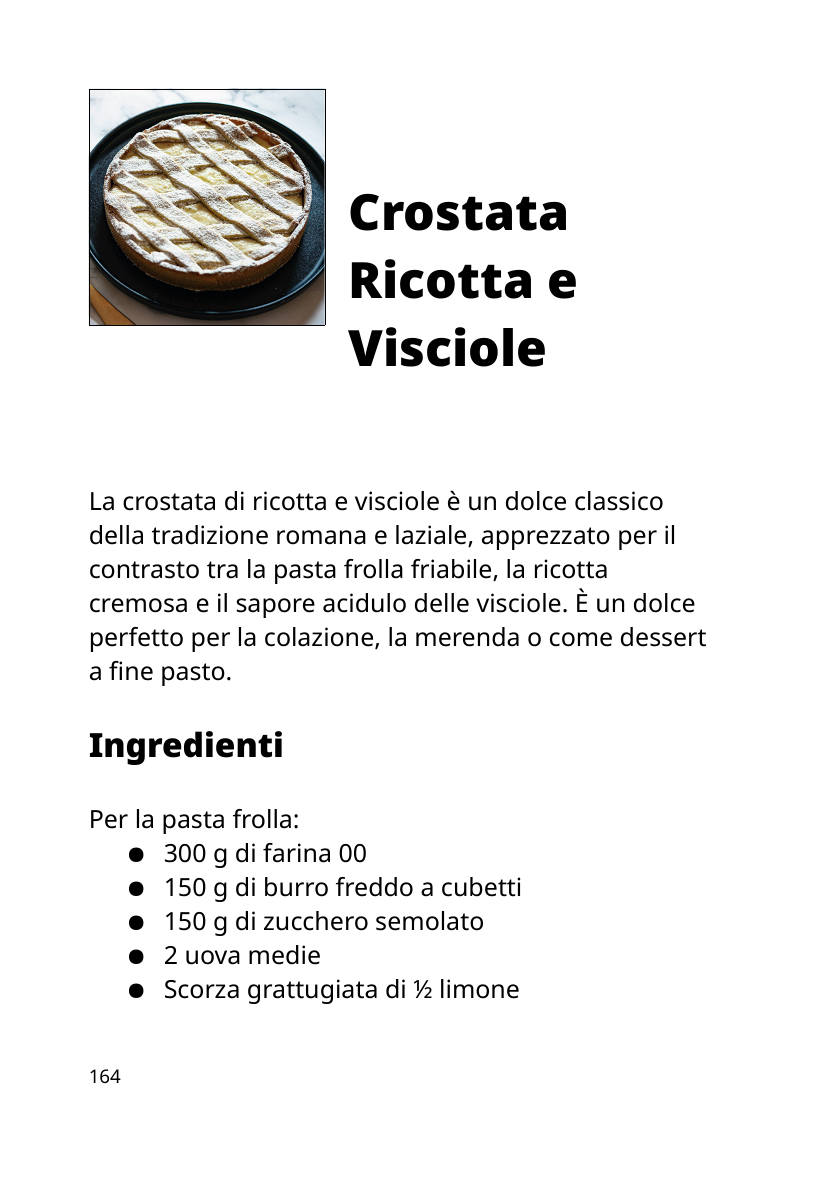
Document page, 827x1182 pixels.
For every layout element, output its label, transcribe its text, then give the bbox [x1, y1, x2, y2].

text Ingredienti [88, 722, 732, 767]
list Scorza grattugiata di ½ limone [126, 972, 738, 1006]
text Per la pasta frolla: [88, 767, 709, 836]
text Crostata Ricotta e Visciole [88, 325, 738, 381]
list 150 g di zucchero semolato [126, 904, 738, 938]
list 2 uova medie [126, 938, 738, 972]
list 300 g di farina 00 [126, 836, 738, 870]
list 150 g di burro freddo a cubetti [126, 870, 738, 904]
text La crostata di ricotta e visciole è un dolce classico della tradizione romana e laziale, apprezzato per il contrasto tra la pasta frolla friabile, la ricotta cremosa e il sapore acidulo delle visciole. È un dolce perfetto per la colazione, la merenda o come dessert a fine pasto. [88, 381, 709, 688]
picture [90, 90, 325, 325]
